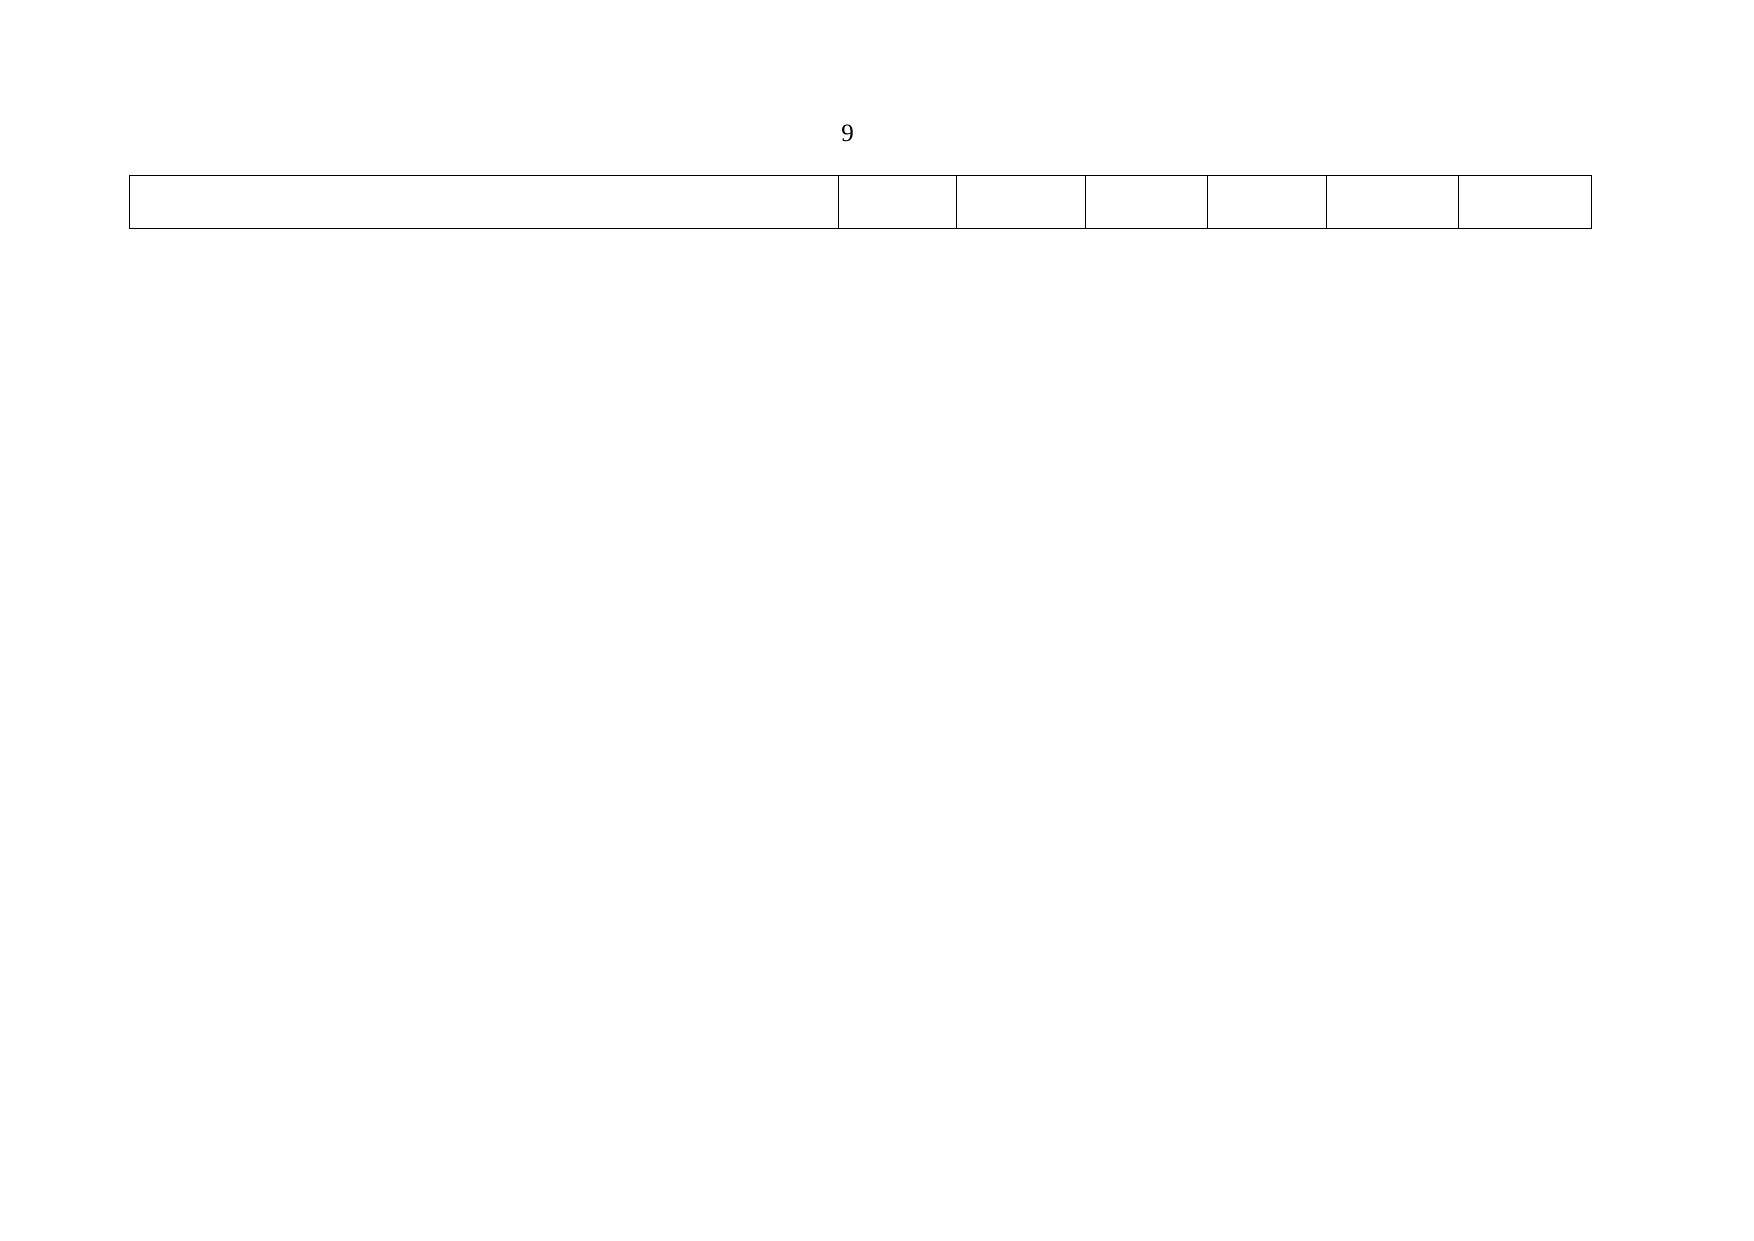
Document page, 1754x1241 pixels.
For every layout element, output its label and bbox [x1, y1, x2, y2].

table_cell [1086, 176, 1207, 228]
table_cell [957, 176, 1085, 228]
table_cell [130, 176, 838, 228]
table_cell [839, 176, 956, 228]
table_cell [1208, 176, 1326, 228]
table_cell [1327, 176, 1458, 228]
table_cell [1459, 176, 1591, 228]
